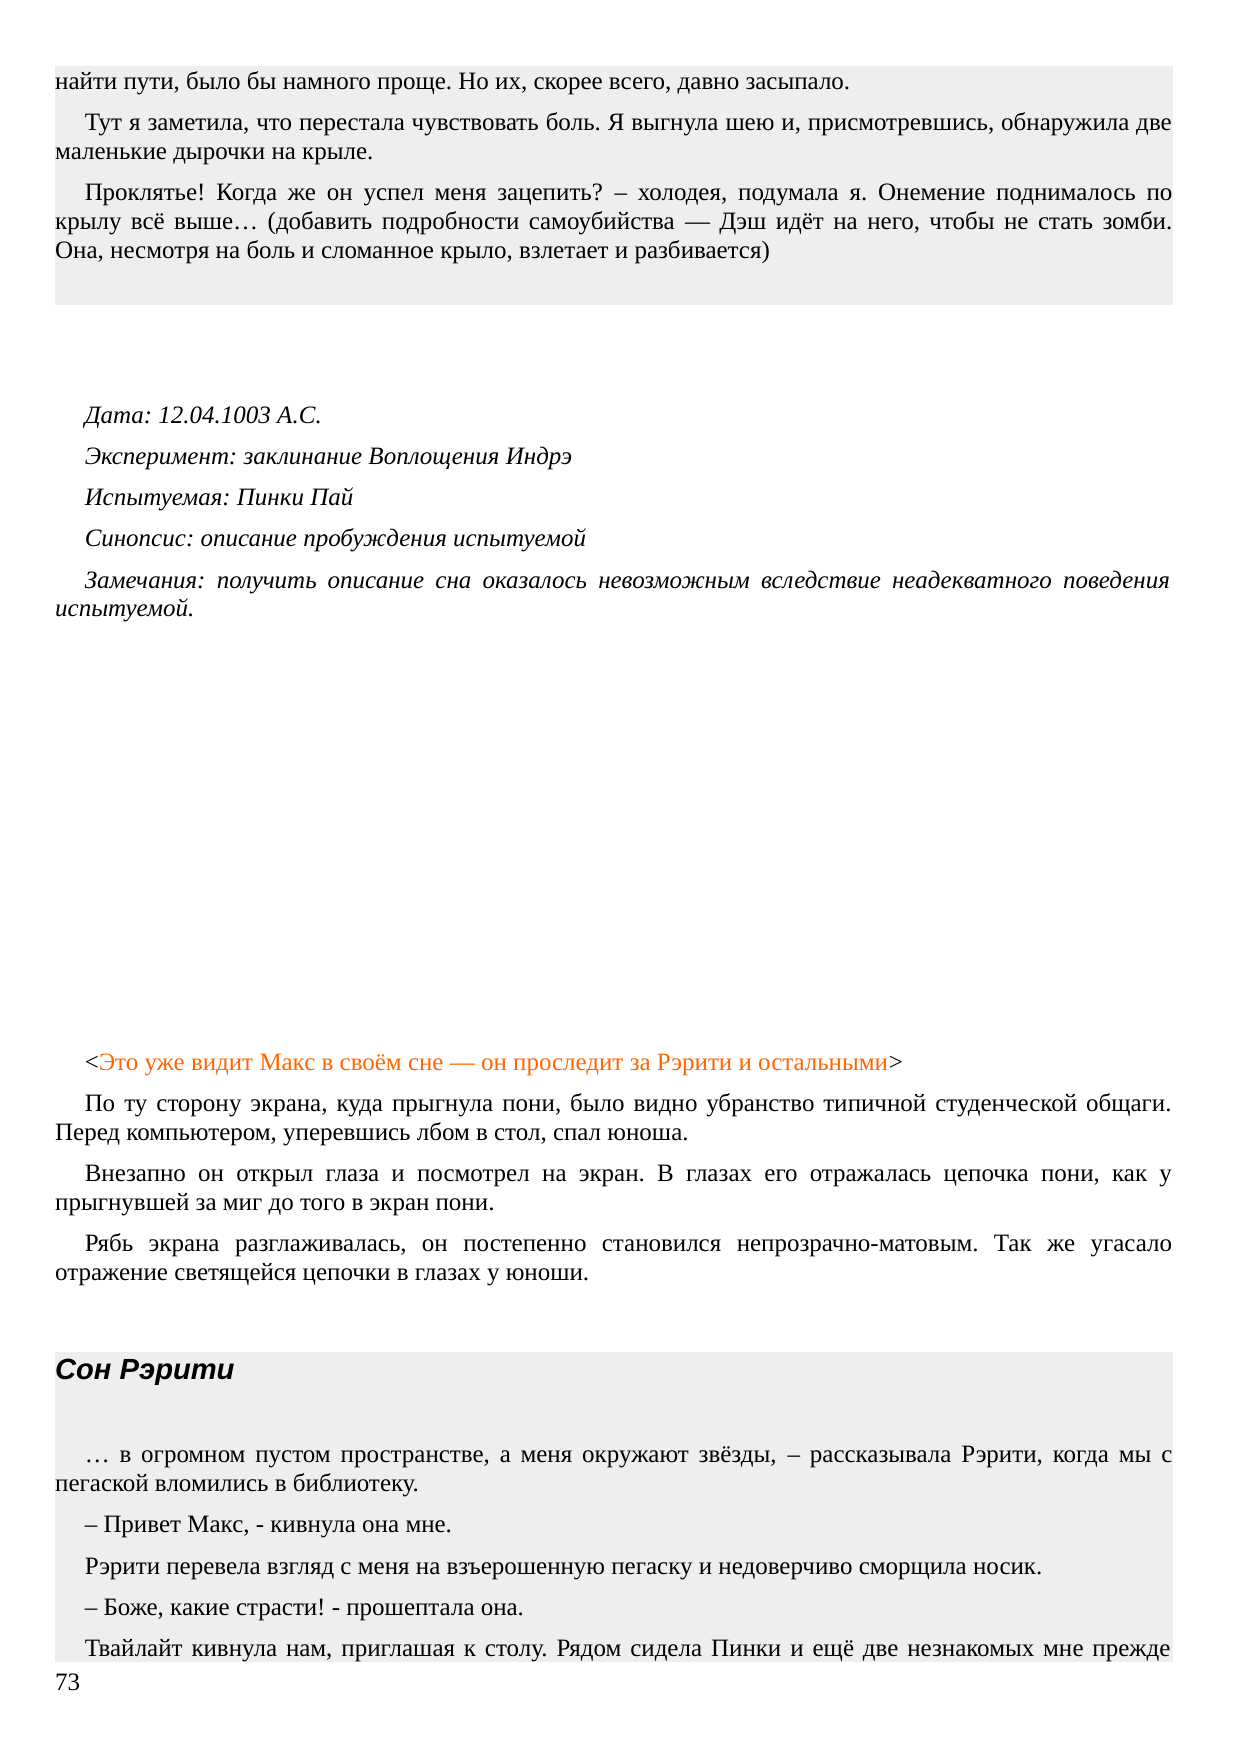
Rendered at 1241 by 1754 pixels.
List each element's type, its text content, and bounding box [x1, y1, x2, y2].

text – Привет Макс, - кивнула она мне. [55, 1509, 1173, 1538]
text – Боже, какие страсти! - прошептала она. [55, 1592, 1173, 1621]
text Тут я заметила, что перестала чувствовать боль. Я выгнула шею и, присмотревшись, обнаружила две маленькие дырочки на крыле. [55, 107, 1173, 165]
text Рябь экрана разглаживалась, он постепенно становился непрозрачно-матовым. Так же угасало отражение светящейся цепочки в глазах у юноши. [55, 1228, 1173, 1286]
text <Это уже видит Макс в своём сне — он проследит за Рэрити и остальными> [55, 1047, 1173, 1076]
text Проклятье! Когда же он успел меня зацепить? – холодея, подумала я. Онемение поднималось по крылу всё выше… (добавить подробности самоубийства — Дэш идёт на него, чтобы не стать зомби. Она, несмотря на боль и сломанное крыло, взлетает и разбивается) [55, 177, 1173, 263]
text Эксперимент: заклинание Воплощения Индрэ [55, 441, 1173, 470]
text Замечания: получить описание сна оказалось невозможным вследствие неадекватного поведения испытуемой. [55, 565, 1173, 622]
text найти пути, было бы намного проще. Но их, скорее всего, давно засыпало. [55, 66, 1173, 95]
text Рэрити перевела взгляд с меня на взъерошенную пегаску и недоверчиво сморщила носик. [55, 1551, 1173, 1579]
text По ту сторону экрана, куда прыгнула пони, было видно убранство типичной студенческой общаги. Перед компьютером, уперевшись лбом в стол, спал юноша. [55, 1088, 1173, 1146]
text Твайлайт кивнула нам, приглашая к столу. Рядом сидела Пинки и ещё две незнакомых мне прежде [55, 1633, 1173, 1662]
text Внезапно он открыл глаза и посмотрел на экран. В глазах его отражалась цепочка пони, как у прыгнувшей за миг до того в экран пони. [55, 1158, 1173, 1216]
text Испытуемая: Пинки Пай [55, 482, 1173, 511]
text Синопсис: описание пробуждения испытуемой [55, 523, 1173, 552]
text Дата: 12.04.1003 А.С. [55, 400, 1173, 428]
text … в огромном пустом пространстве, а меня окружают звёзды, – рассказывала Рэрити, когда мы с пегаской вломились в библиотеку. [55, 1439, 1173, 1497]
subtitle Сон Рэрити [55, 1352, 1173, 1386]
